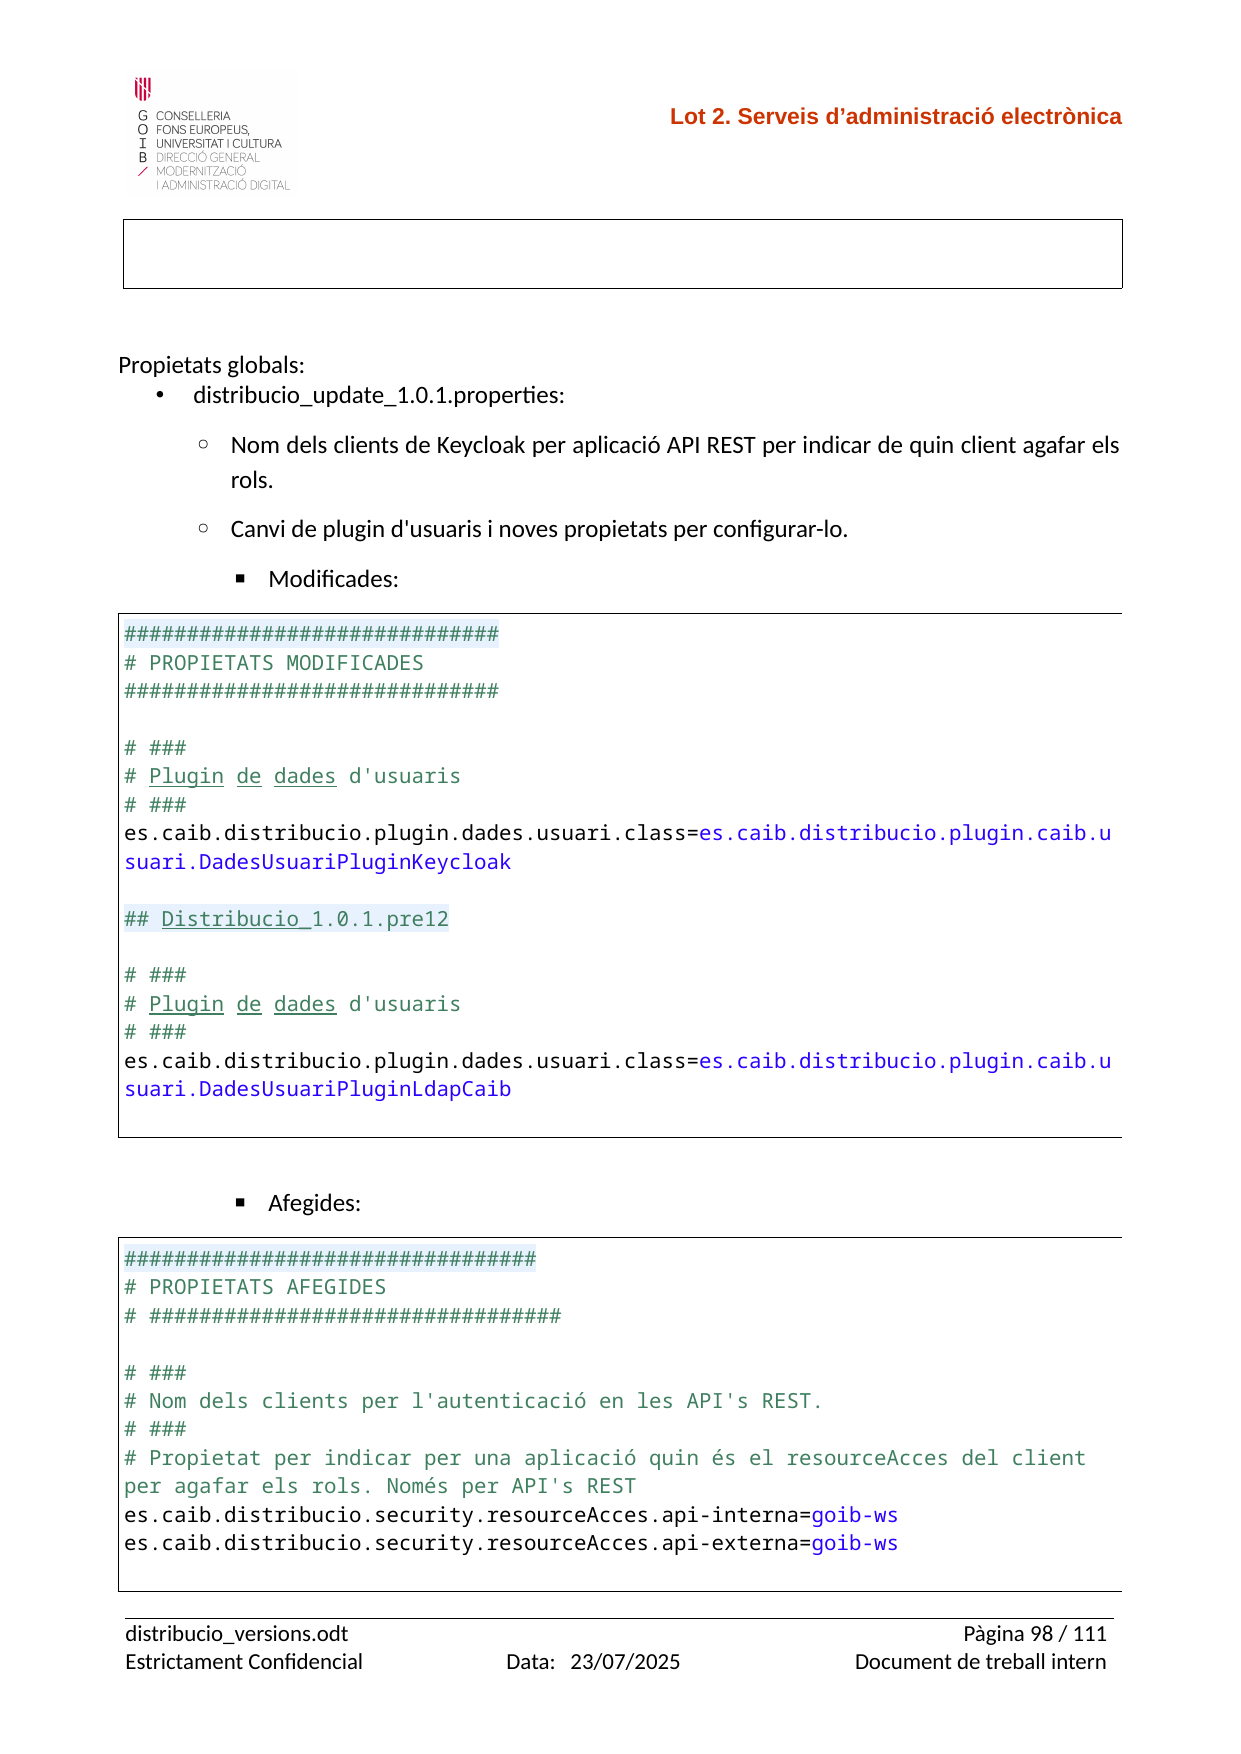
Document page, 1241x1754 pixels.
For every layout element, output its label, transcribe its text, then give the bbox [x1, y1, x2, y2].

table_header ################################# # PROPIETATS AFEGIDES # ################################# # ### # Nom dels clients per l'autenticació en les API's REST. # ### # Propietat per indicar per una aplicació quin és el resourceAcces del client per agafar els rols. Només per API's REST es.caib.distribucio.security.resourceAcces.api-interna=goib-ws es.caib.distribucio.security.resourceAcces.api-externa=goib-ws [119, 1238, 1122, 1591]
list Afegides: [231, 1188, 1122, 1218]
picture [126, 70, 299, 197]
table_header ############################## # PROPIETATS MODIFICADES ############################## # ### # Plugin de dades d'usuaris # ### es.caib.distribucio.plugin.dades.usuari.class=es.caib.distribucio.plugin.caib.usuari.DadesUsuariPluginKeycloak ## Distribucio_1.0.1.pre12 # ### # Plugin de dades d'usuaris # ### es.caib.distribucio.plugin.dades.usuari.class=es.caib.distribucio.plugin.caib.usuari.DadesUsuariPluginLdapCaib [119, 614, 1122, 1137]
text Propietats globals: [118, 349, 1122, 379]
list Nom dels clients de Keycloak per aplicació API REST per indicar de quin client agafar els rols. [193, 429, 1122, 494]
list distribucio_update_1.0.1.properties: [156, 379, 1122, 410]
list Canvi de plugin d'usuaris i noves propietats per configurar-lo. [193, 513, 1122, 544]
list Modificades: [231, 563, 1122, 593]
